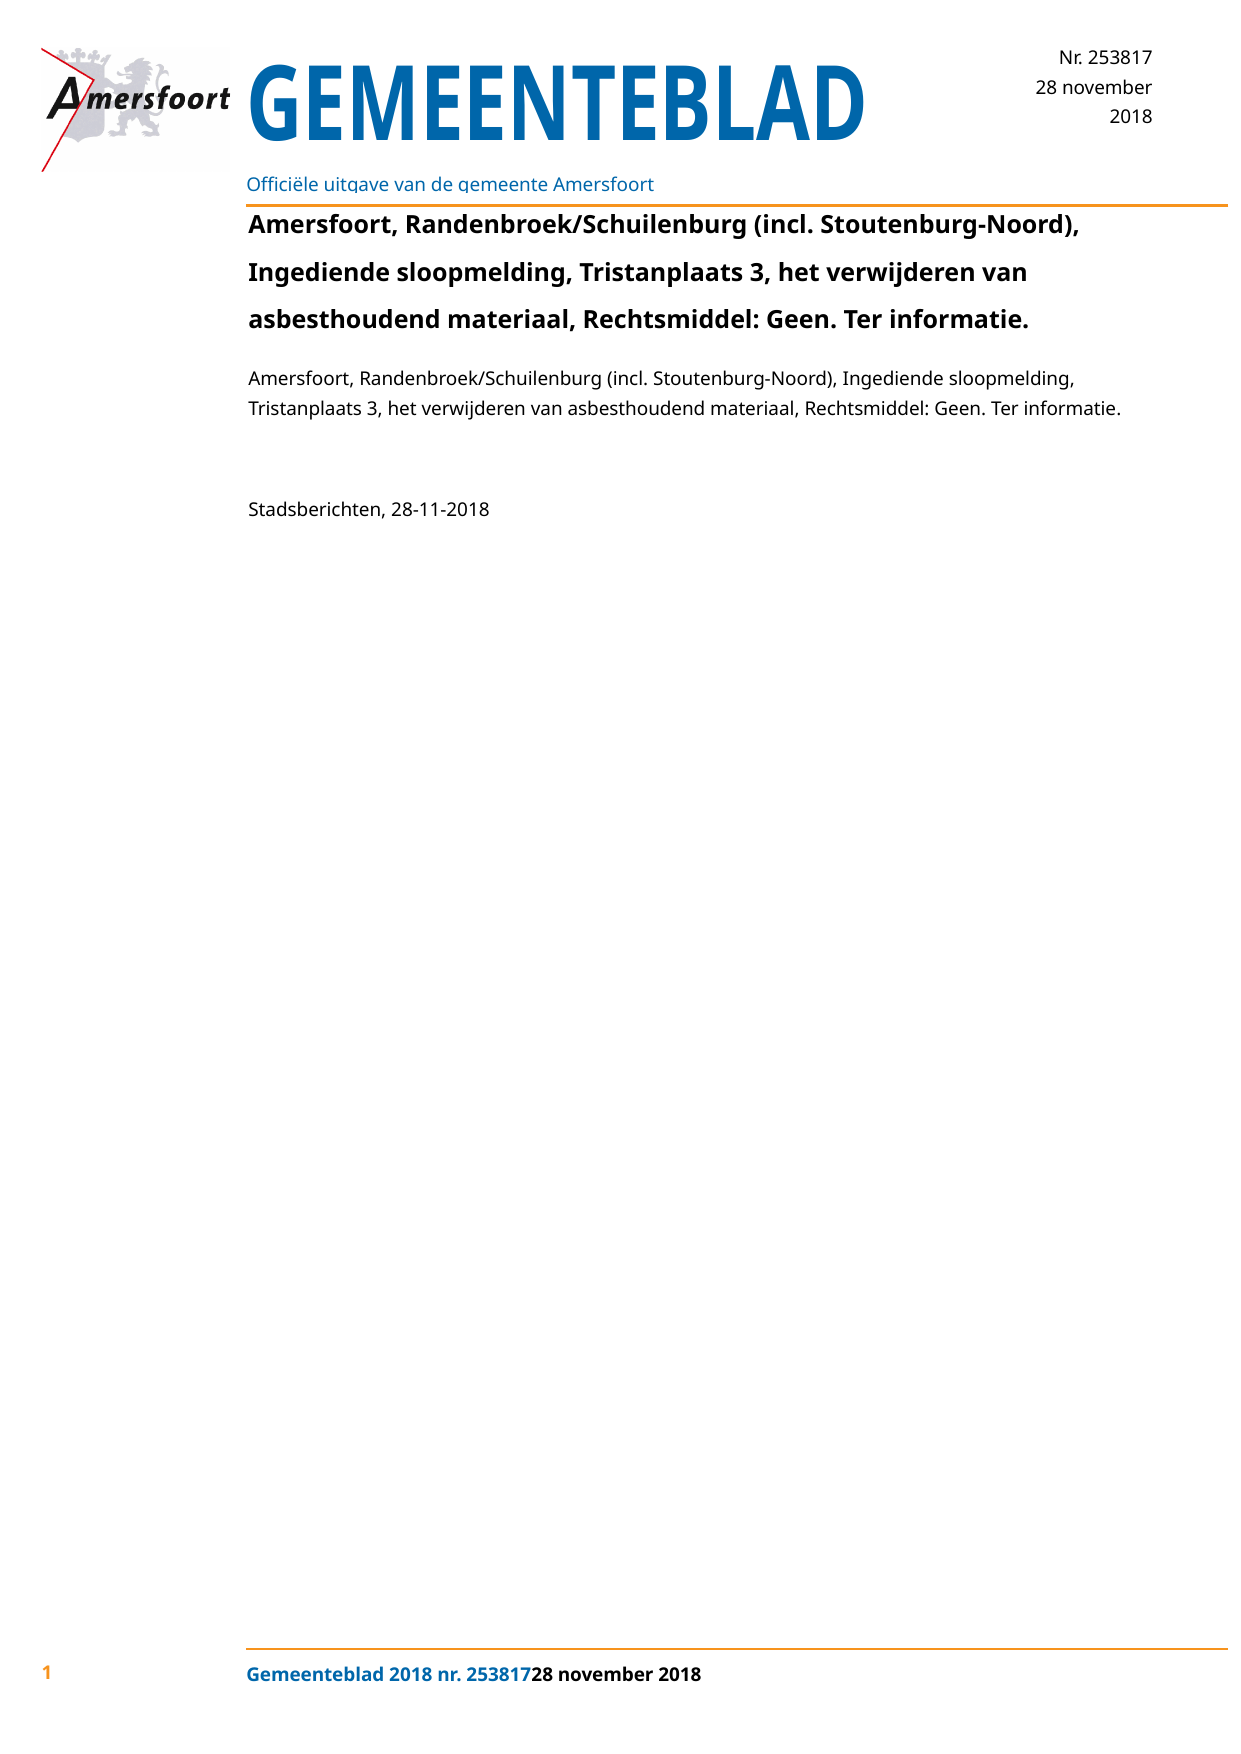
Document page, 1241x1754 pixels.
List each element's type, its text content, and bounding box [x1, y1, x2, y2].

text Amersfoort, Randenbroek/Schuilenburg (incl. Stoutenburg-Noord), Ingediende sloopmelding, Tristanplaats 3, het verwijderen van asbesthoudend materiaal, Rechtsmiddel: Geen. Ter informatie. [248, 207, 1152, 336]
picture [41, 47, 231, 172]
text Amersfoort, Randenbroek/Schuilenburg (incl. Stoutenburg-Noord), Ingediende sloopmelding, Tristanplaats 3, het verwijderen van asbesthoudend materiaal, Rechtsmiddel: Geen. Ter informatie. [248, 366, 1152, 421]
text Stadsberichten, 28-11-2018 [248, 496, 1152, 522]
